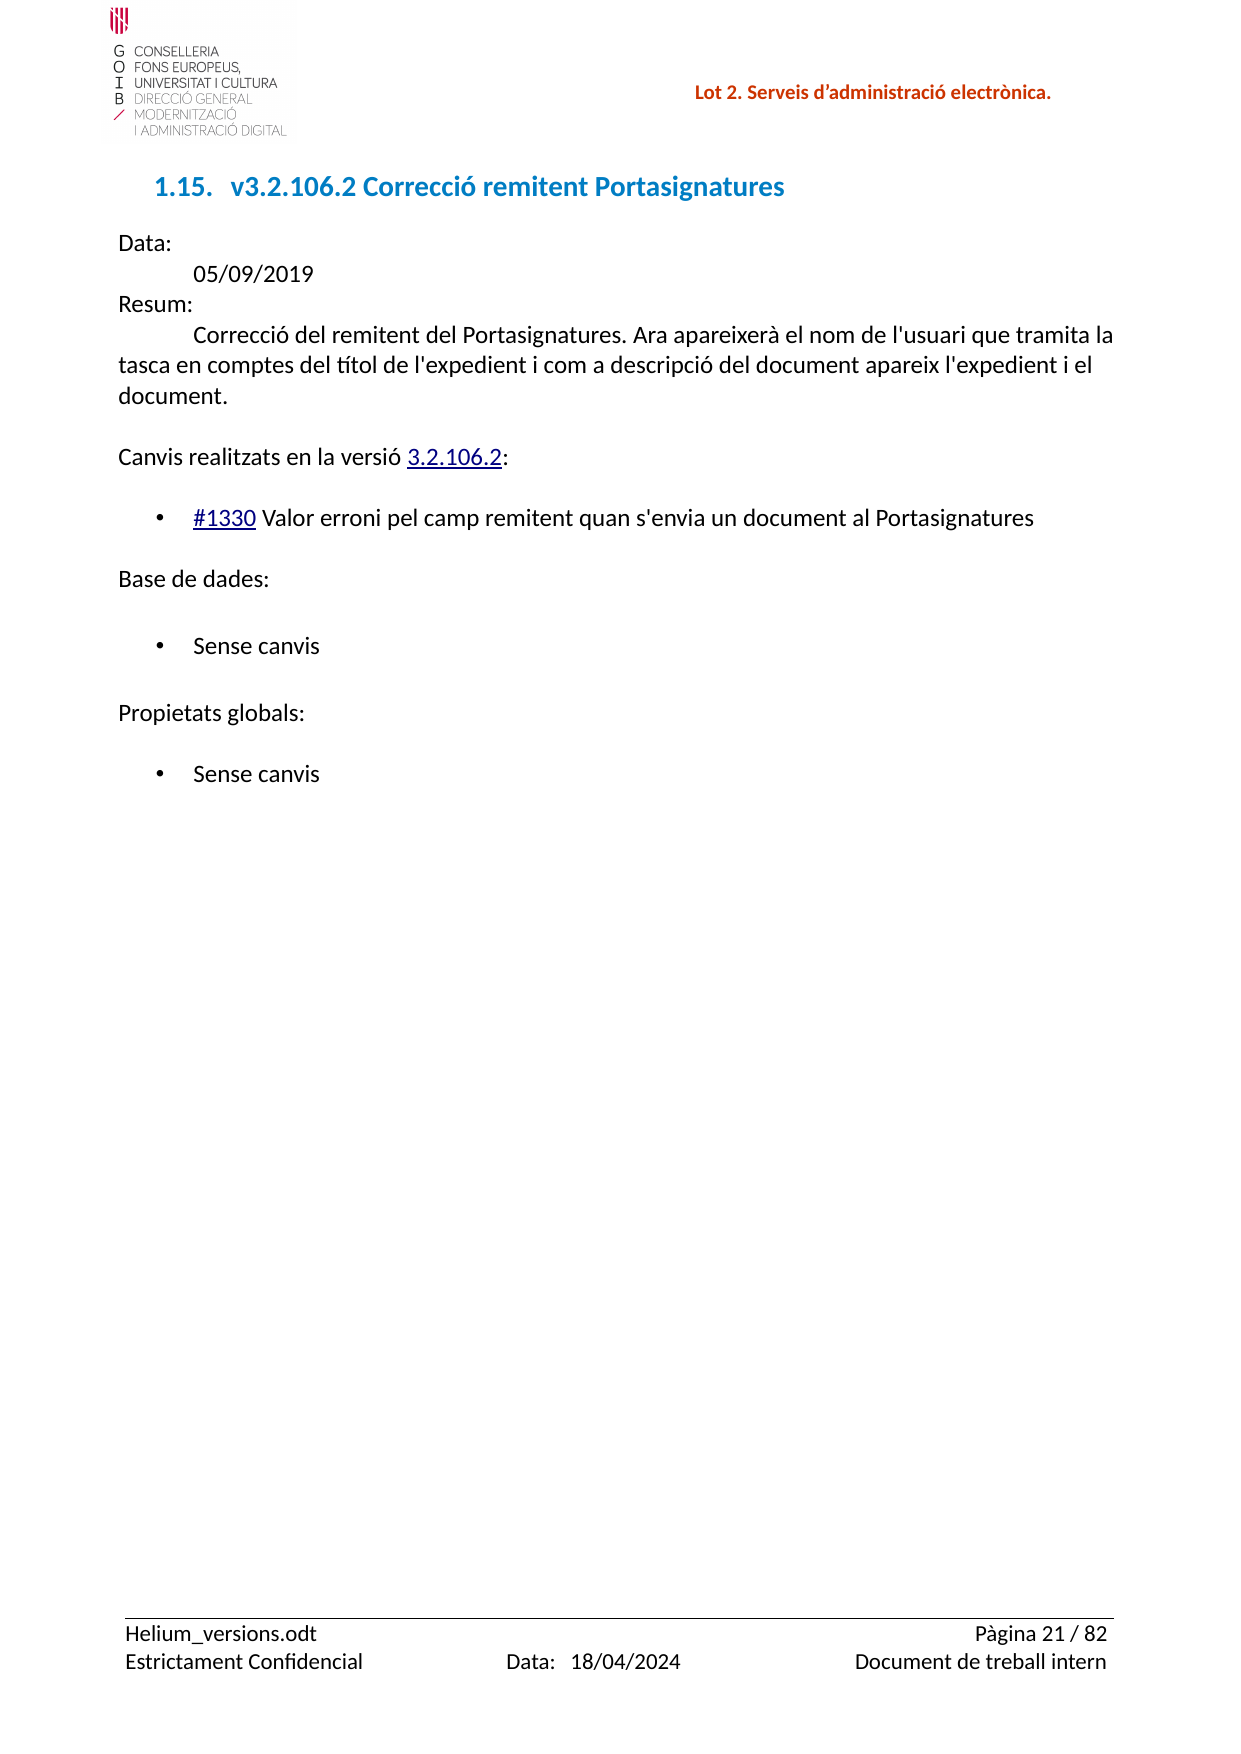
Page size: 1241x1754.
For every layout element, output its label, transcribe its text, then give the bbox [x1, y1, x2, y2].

list Sense canvis [156, 758, 1122, 789]
text Propietats globals: [118, 697, 1122, 728]
text 05/09/2019 [118, 258, 1122, 289]
picture [100, 0, 297, 144]
list Sense canvis [156, 630, 1122, 661]
text Canvis realitzats en la versió 3.2.106.2: [118, 441, 1122, 472]
text Resum: [118, 289, 1122, 319]
list #1330 Valor erroni pel camp remitent quan s'envia un document al Portasignatures [156, 502, 1122, 533]
text Base de dades: [118, 563, 1122, 594]
text Data: [118, 228, 1122, 258]
text Correcció del remitent del Portasignatures. Ara apareixerà el nom de l'usuari que tramita la tasca en comptes del títol de l'expedient i com a descripció del document apareix l'expedient i el document. [118, 319, 1122, 411]
subtitle v3.2.106.2 Correcció remitent Portasignatures [153, 168, 1122, 204]
